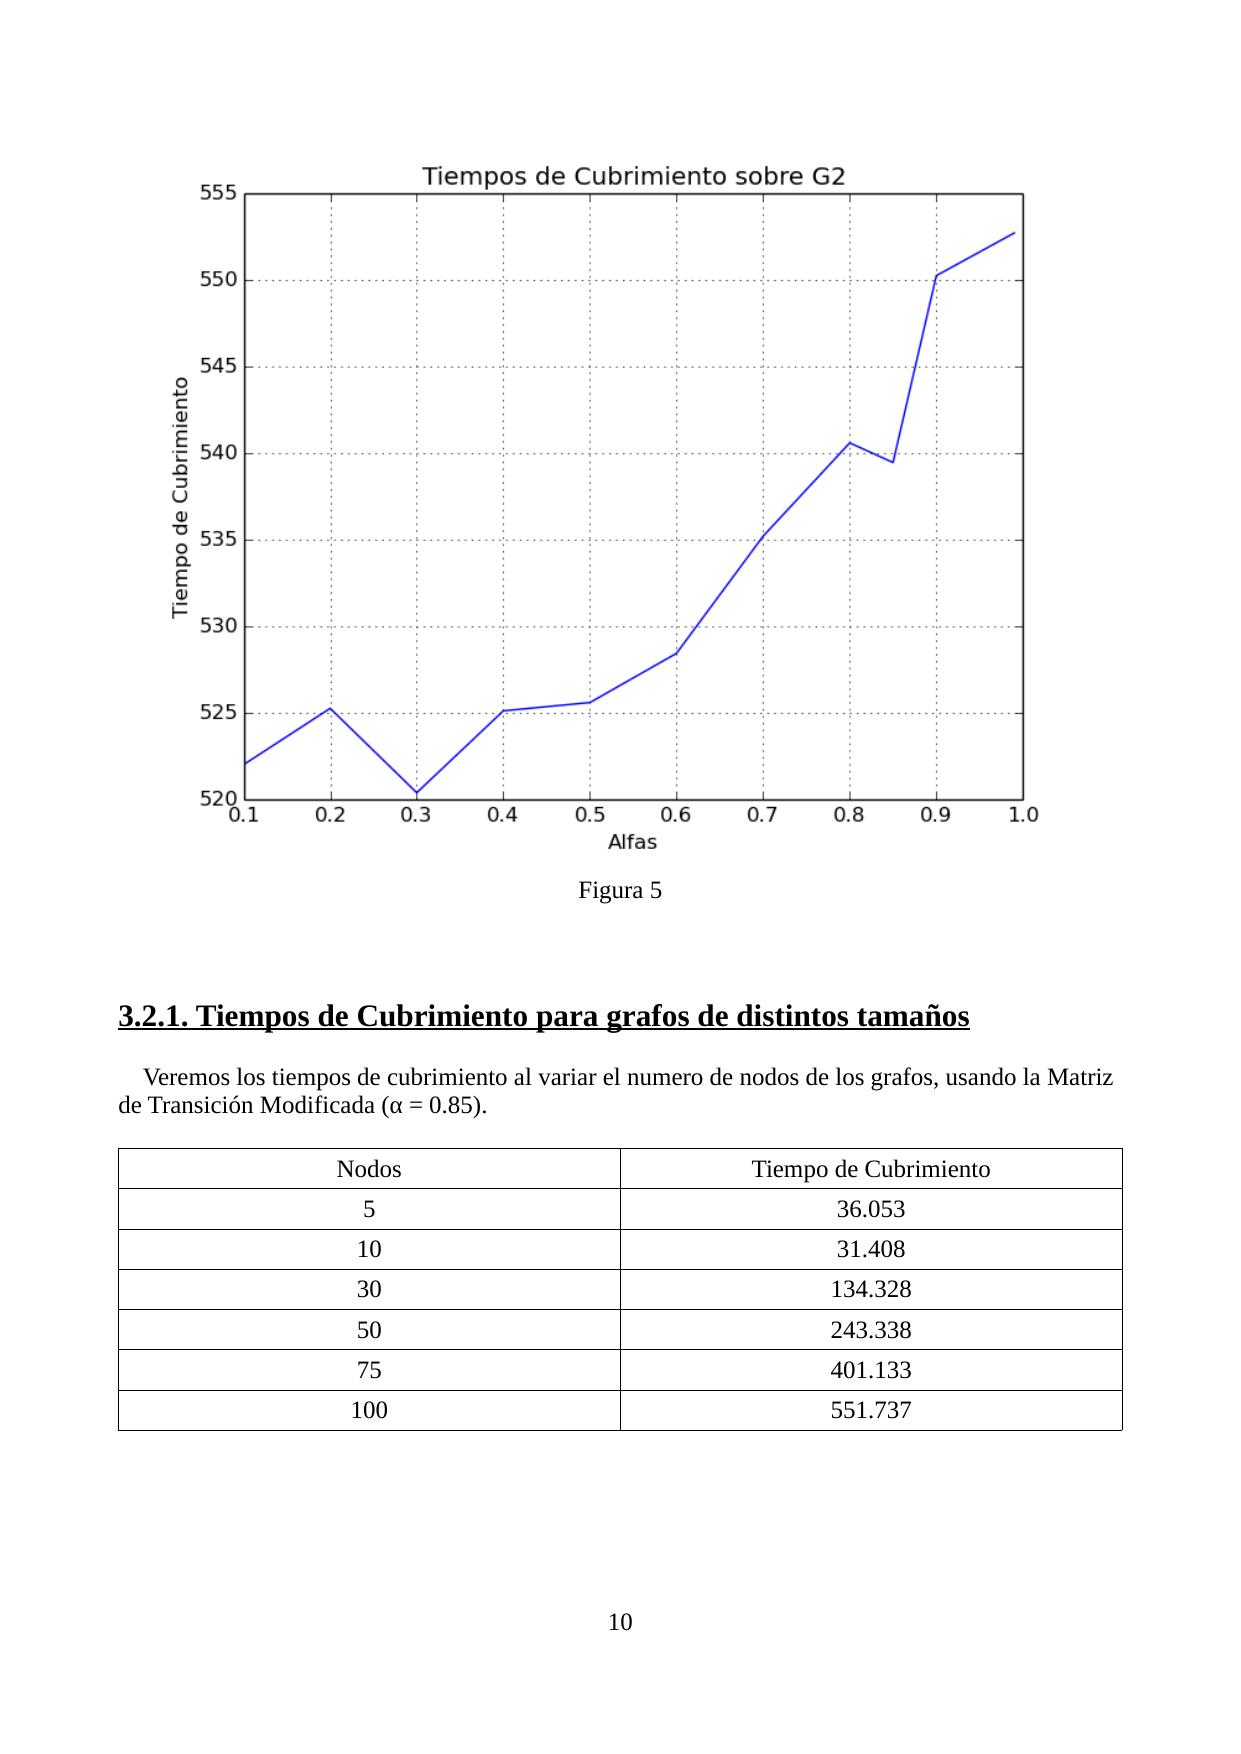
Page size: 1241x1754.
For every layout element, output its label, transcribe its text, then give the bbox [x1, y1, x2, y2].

table_cell 10 [119, 1230, 620, 1269]
table_header Nodos [119, 1149, 620, 1188]
table_cell 243.338 [621, 1310, 1122, 1349]
table_cell 5 [119, 1189, 620, 1228]
table_cell 36.053 [621, 1189, 1122, 1228]
table_cell 31.408 [621, 1230, 1122, 1269]
text Veremos los tiempos de cubrimiento al variar el numero de nodos de los grafos, usando la Matriz de Transición Modificada (α = 0.85). [118, 1062, 1122, 1119]
text Figura 5 [118, 875, 1122, 903]
picture [118, 118, 1123, 875]
text 3.2.1. Tiempos de Cubrimiento para grafos de distintos tamaños [118, 997, 1122, 1033]
table_header Tiempo de Cubrimiento [621, 1149, 1122, 1188]
table_cell 75 [119, 1350, 620, 1390]
table_cell 100 [119, 1391, 620, 1430]
table_cell 134.328 [621, 1270, 1122, 1309]
table_cell 551.737 [621, 1391, 1122, 1430]
table_cell 30 [119, 1270, 620, 1309]
table_cell 401.133 [621, 1350, 1122, 1390]
table_cell 50 [119, 1310, 620, 1349]
